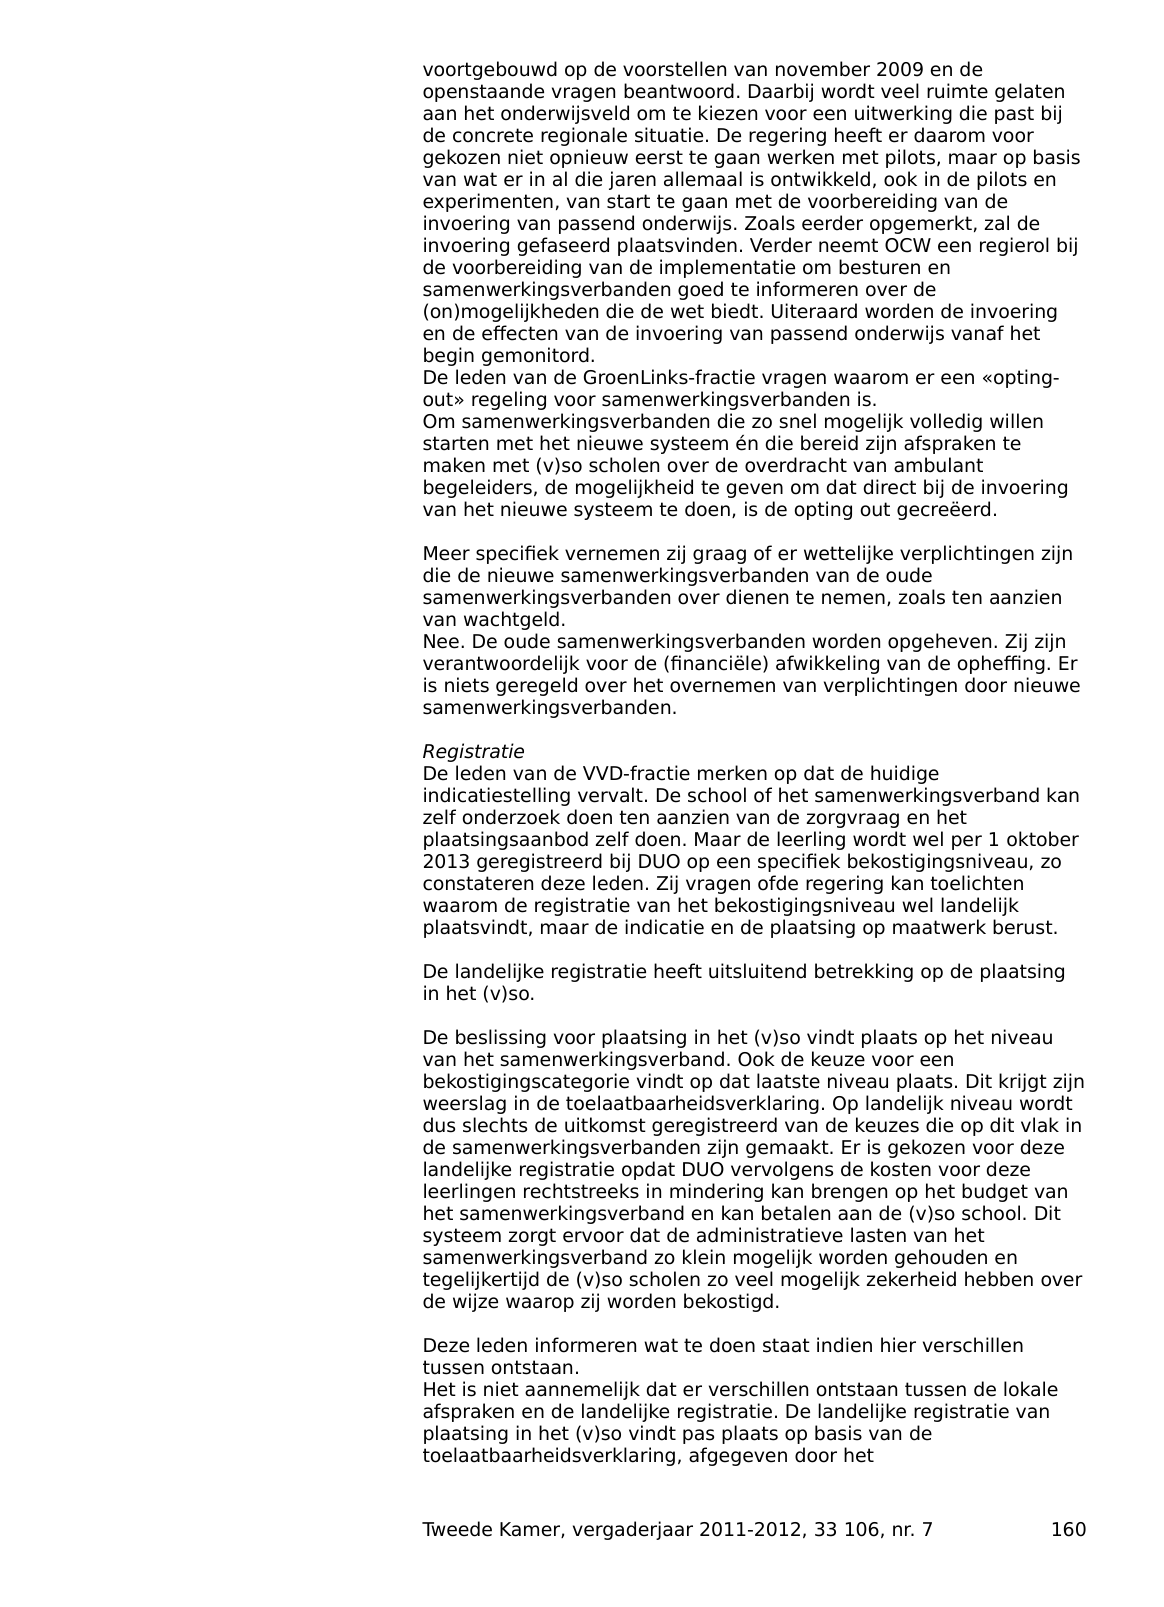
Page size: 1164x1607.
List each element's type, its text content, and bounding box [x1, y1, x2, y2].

text Deze leden informeren wat te doen staat indien hier verschillen tussen ontstaan. [422, 1335, 1087, 1379]
text Het is niet aannemelijk dat er verschillen ontstaan tussen de lokale afspraken en de landelijke registratie. De landelijke registratie van plaatsing in het (v)so vindt pas plaats op basis van de toelaatbaarheidsverklaring, afgegeven door het [422, 1379, 1087, 1467]
text De beslissing voor plaatsing in het (v)so vindt plaats op het niveau van het samenwerkingsverband. Ook de keuze voor een bekostigingscategorie vindt op dat laatste niveau plaats. Dit krijgt zijn weerslag in de toelaatbaarheidsverklaring. Op landelijk niveau wordt dus slechts de uitkomst geregistreerd van de keuzes die op dit vlak in de samenwerkingsverbanden zijn gemaakt. Er is gekozen voor deze landelijke registratie opdat DUO vervolgens de kosten voor deze leerlingen rechtstreeks in mindering kan brengen op het budget van het samenwerkingsverband en kan betalen aan de (v)so school. Dit systeem zorgt ervoor dat de administratieve lasten van het samenwerkingsverband zo klein mogelijk worden gehouden en tegelijkertijd de (v)so scholen zo veel mogelijk zekerheid hebben over de wijze waarop zij worden bekostigd. [422, 1027, 1087, 1313]
text De leden van de VVD-fractie merken op dat de huidige indicatiestelling vervalt. De school of het samenwerkingsverband kan zelf onderzoek doen ten aanzien van de zorgvraag en het plaatsingsaanbod zelf doen. Maar de leerling wordt wel per 1 oktober 2013 geregistreerd bij DUO op een specifiek bekostigingsniveau, zo constateren deze leden. Zij vragen ofde regering kan toelichten waarom de registratie van het bekostigingsniveau wel landelijk plaatsvindt, maar de indicatie en de plaatsing op maatwerk berust. [422, 763, 1087, 939]
subtitle Registratie [422, 741, 1087, 763]
text Nee. De oude samenwerkingsverbanden worden opgeheven. Zij zijn verantwoordelijk voor de (financiële) afwikkeling van de opheffing. Er is niets geregeld over het overnemen van verplichtingen door nieuwe samenwerkingsverbanden. [422, 631, 1087, 719]
text De leden van de GroenLinks-fractie vragen waarom er een «opting-out» regeling voor samenwerkingsverbanden is. [422, 367, 1087, 411]
text De landelijke registratie heeft uitsluitend betrekking op de plaatsing in het (v)so. [422, 961, 1087, 1005]
text voortgebouwd op de voorstellen van november 2009 en de openstaande vragen beantwoord. Daarbij wordt veel ruimte gelaten aan het onderwijsveld om te kiezen voor een uitwerking die past bij de concrete regionale situatie. De regering heeft er daarom voor gekozen niet opnieuw eerst te gaan werken met pilots, maar op basis van wat er in al die jaren allemaal is ontwikkeld, ook in de pilots en experimenten, van start te gaan met de voorbereiding van de invoering van passend onderwijs. Zoals eerder opgemerkt, zal de invoering gefaseerd plaatsvinden. Verder neemt OCW een regierol bij de voorbereiding van de implementatie om besturen en samenwerkingsverbanden goed te informeren over de (on)mogelijkheden die de wet biedt. Uiteraard worden de invoering en de effecten van de invoering van passend onderwijs vanaf het begin gemonitord. [422, 59, 1087, 367]
text Om samenwerkingsverbanden die zo snel mogelijk volledig willen starten met het nieuwe systeem én die bereid zijn afspraken te maken met (v)so scholen over de overdracht van ambulant begeleiders, de mogelijkheid te geven om dat direct bij de invoering van het nieuwe systeem te doen, is de opting out gecreëerd. [422, 411, 1087, 521]
text Meer specifiek vernemen zij graag of er wettelijke verplichtingen zijn die de nieuwe samenwerkingsverbanden van de oude samenwerkingsverbanden over dienen te nemen, zoals ten aanzien van wachtgeld. [422, 543, 1087, 631]
